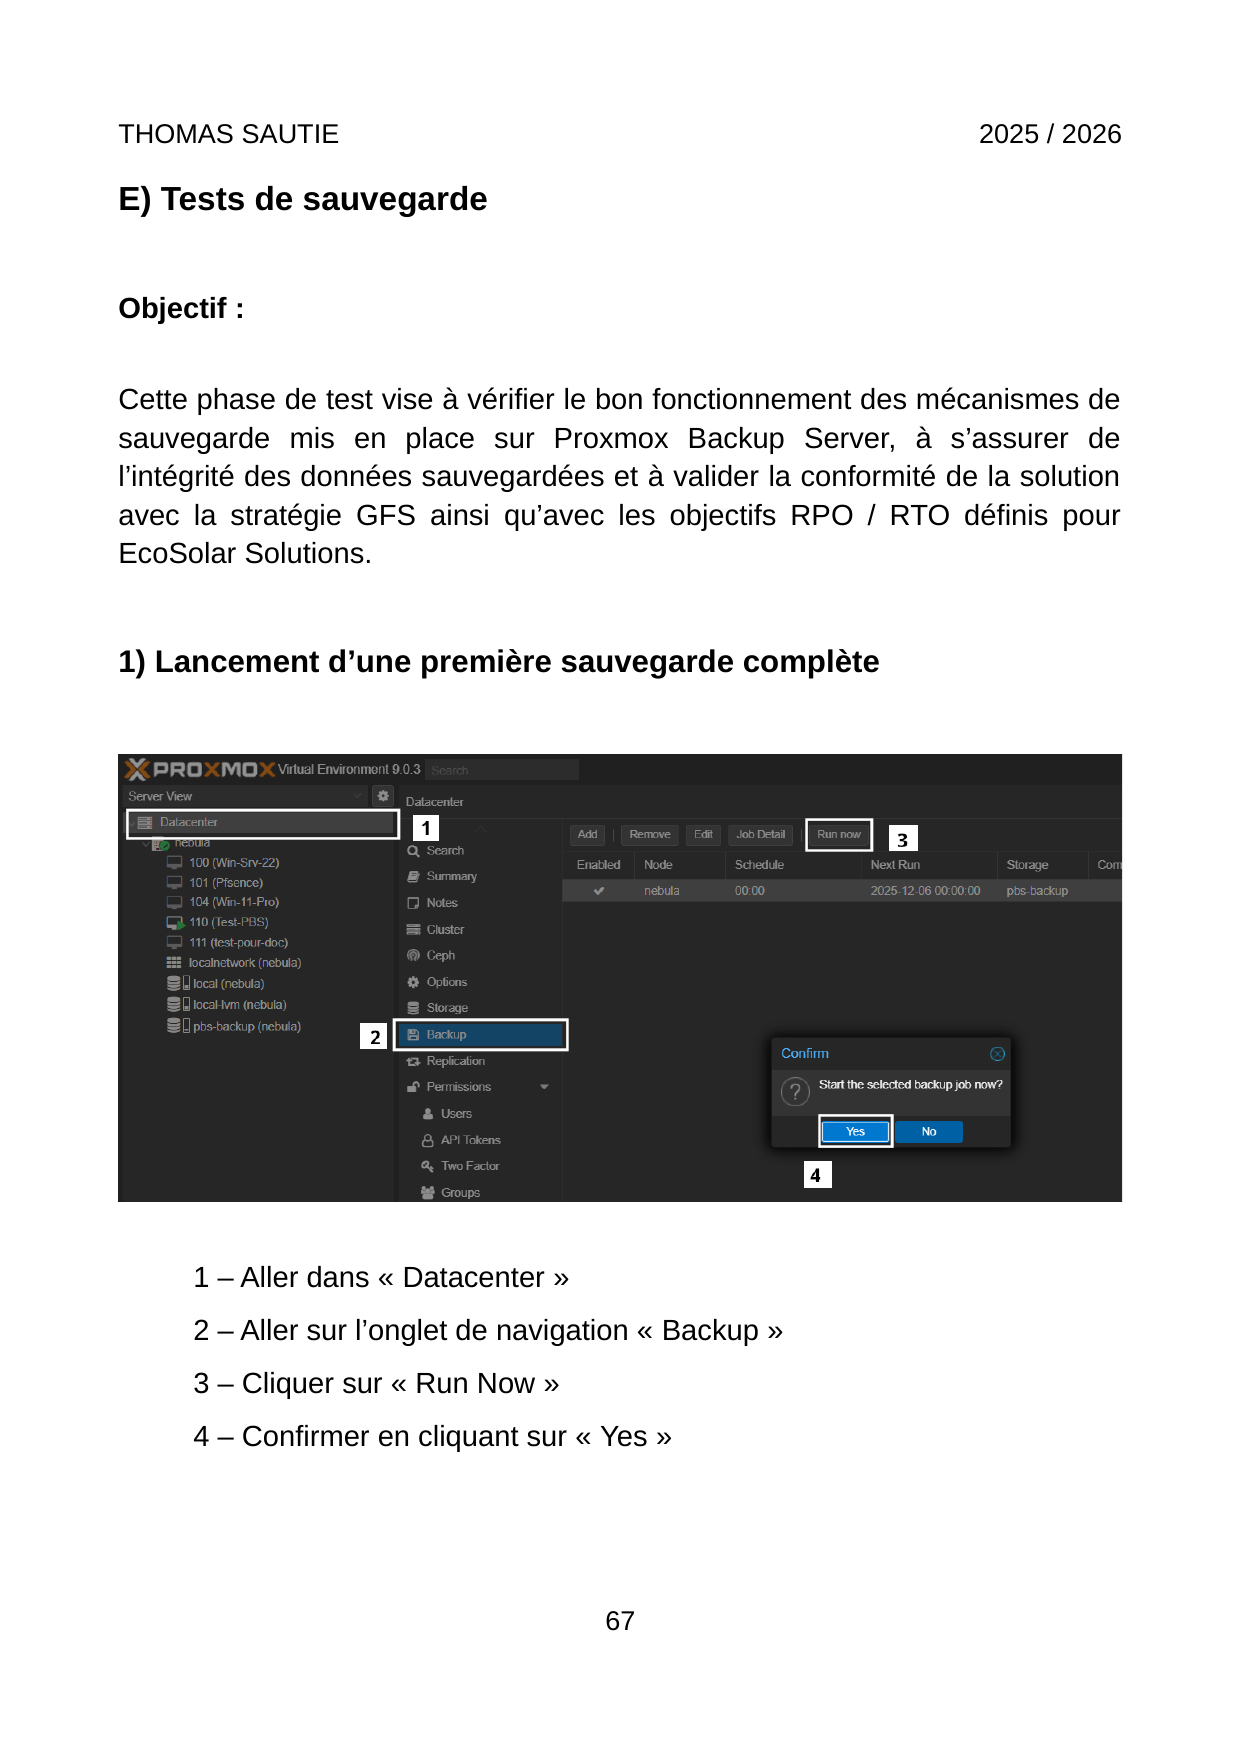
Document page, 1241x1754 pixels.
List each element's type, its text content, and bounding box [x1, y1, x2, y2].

list 3 – Cliquer sur « Run Now » [164, 1366, 1122, 1399]
text Cette phase de test vise à vérifier le bon fonctionnement des mécanismes de sauvegarde mis en place sur Proxmox Backup Server, à s’assurer de l’intégrité des données sauvegardées et à valider la conformité de la solution avec la stratégie GFS ainsi qu’avec les objectifs RPO / RTO définis pour EcoSolar Solutions. [118, 344, 1122, 570]
text E) Tests de sauvegarde [118, 179, 1122, 217]
picture [118, 754, 1123, 1202]
list 1 – Aller dans « Datacenter » [164, 1259, 1122, 1293]
text Objectif : [118, 291, 1122, 324]
text 1) Lancement d’une première sauvegarde complète [118, 643, 1122, 679]
list 2 – Aller sur l’onglet de navigation « Backup » [164, 1313, 1122, 1346]
list 4 – Confirmer en cliquant sur « Yes » [164, 1419, 1122, 1452]
